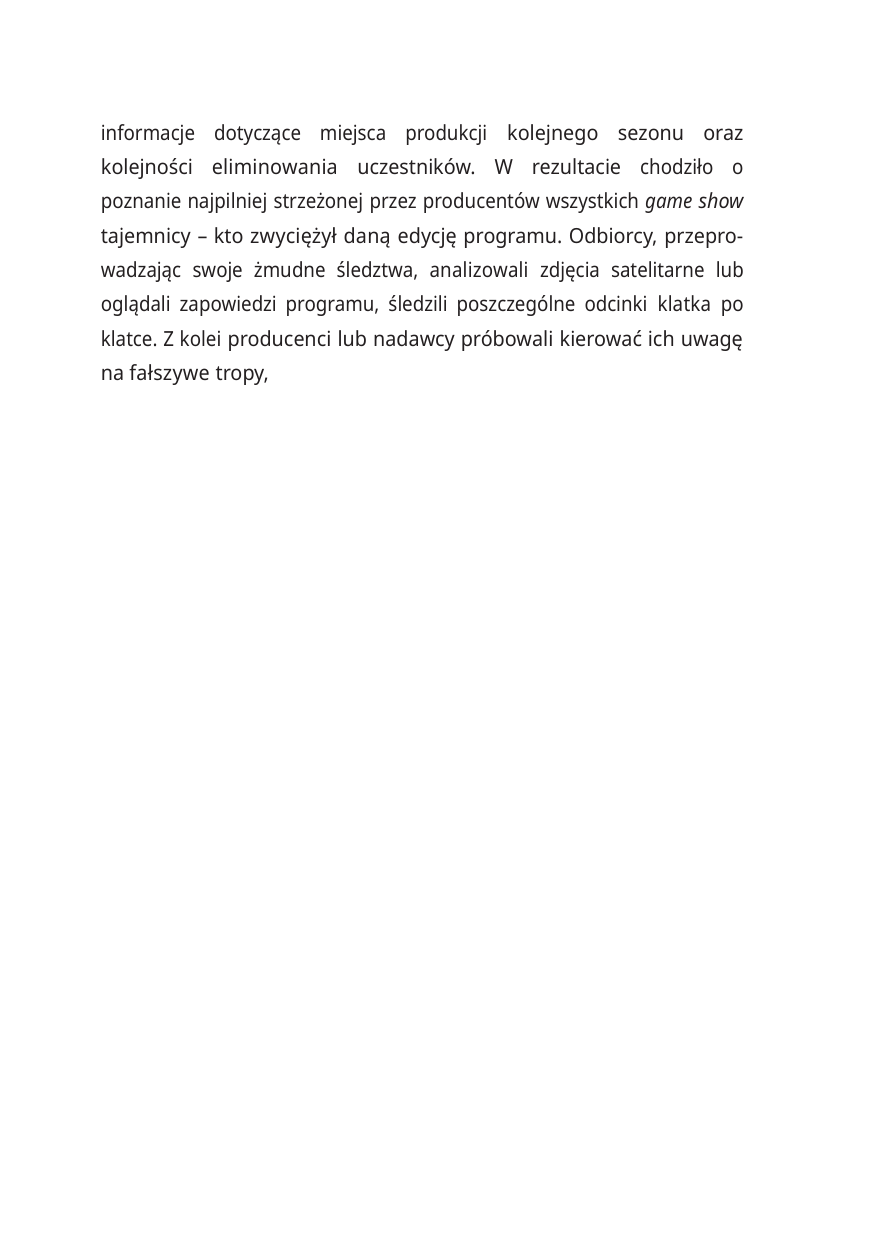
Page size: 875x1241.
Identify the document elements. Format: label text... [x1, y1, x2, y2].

text informacje dotyczące miejsca produkcji kolejnego sezonu oraz kolejności eliminowania uczestników. W rezultacie chodziło o poznanie najpilniej strzeżonej przez producentów wszystkich game show tajemnicy – kto zwyciężył daną edycję programu. Odbiorcy, przepro- wadzając swoje żmudne śledztwa, analizowali zdjęcia satelitarne lub oglądali zapowiedzi programu, śledzili poszczególne odcinki klatka po klatce. Z kolei producenci lub nadawcy próbowali kierować ich uwagę na fałszywe tropy, [101, 118, 743, 387]
